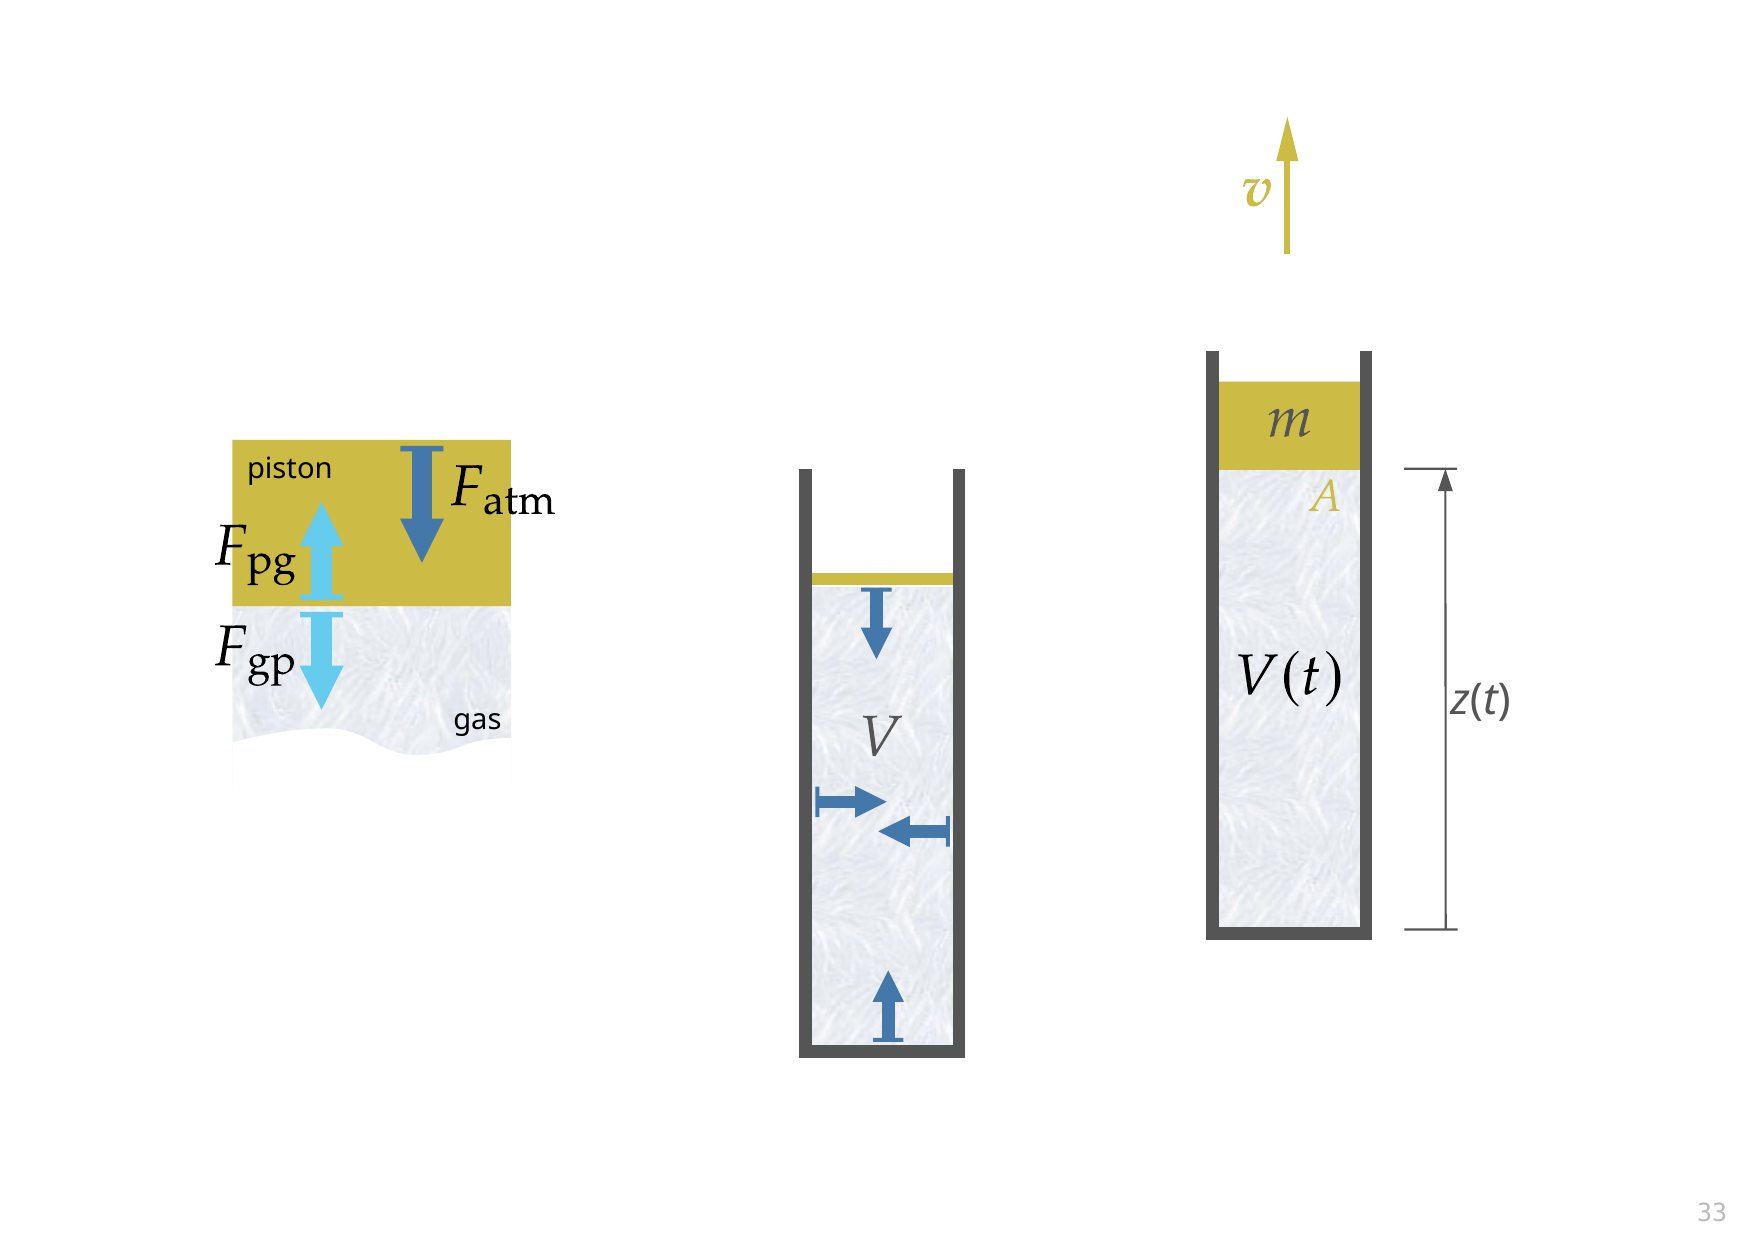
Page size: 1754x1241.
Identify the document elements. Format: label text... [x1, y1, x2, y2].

text_box z(t) [1435, 660, 1444, 726]
text_box [214, 439, 555, 793]
text_box piston [232, 439, 344, 484]
text_box gas [438, 690, 512, 735]
text_box z(t) [1447, 660, 1529, 726]
text_box [1242, 178, 1272, 207]
text_box [812, 587, 953, 1045]
text_box [1219, 381, 1360, 927]
